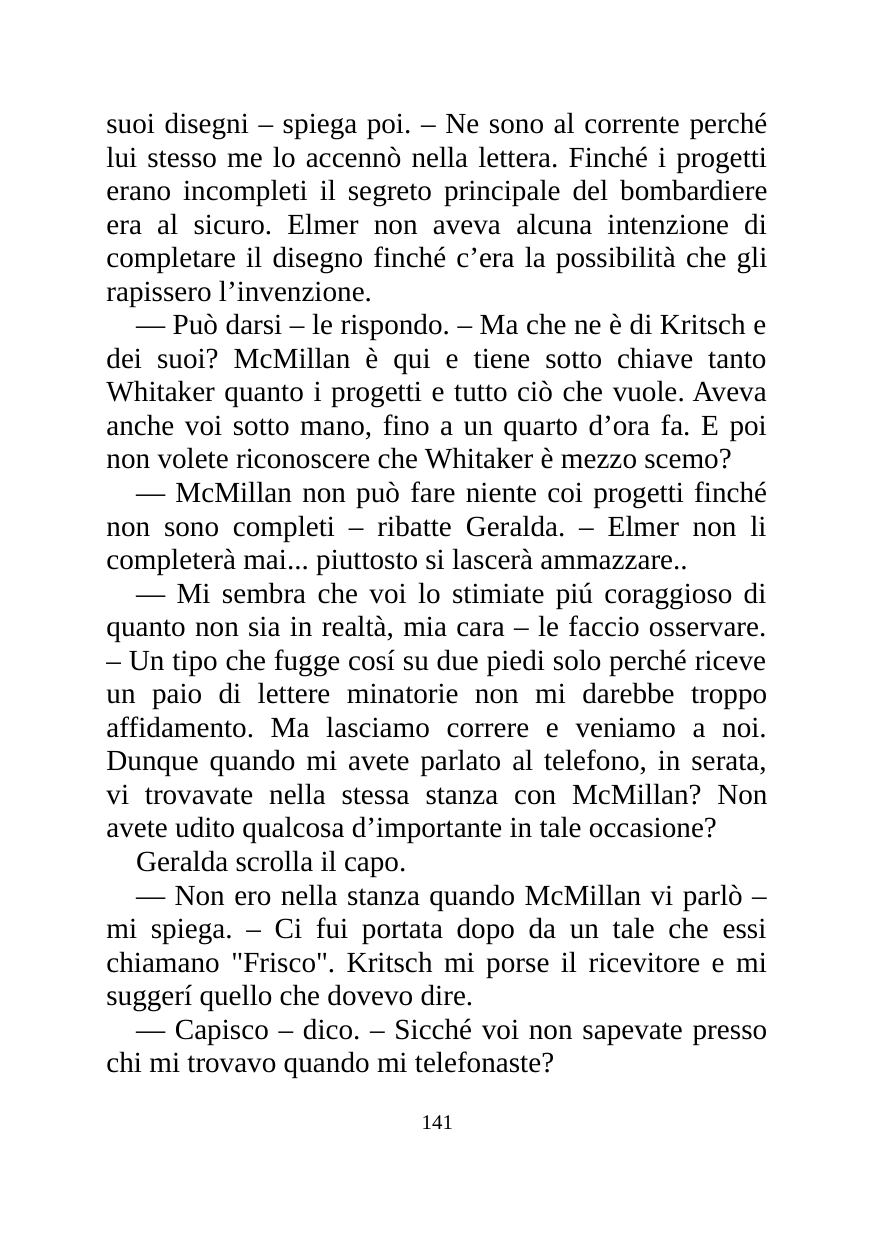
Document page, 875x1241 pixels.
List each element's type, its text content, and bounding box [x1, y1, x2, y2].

text — Mi sembra che voi lo stimiate piú coraggioso di quanto non sia in realtà, mia cara – le faccio osservare. – Un tipo che fugge cosí su due piedi solo perché riceve un paio di lettere minatorie non mi darebbe troppo affidamento. Ma lasciamo correre e veniamo a noi. Dunque quando mi avete parlato al telefono, in serata, vi trovavate nella stessa stanza con McMillan? Non avete udito qualcosa d’importante in tale occasione? [106, 576, 768, 844]
text — Può darsi – le rispondo. – Ma che ne è di Kritsch e dei suoi? McMillan è qui e tiene sotto chiave tanto Whitaker quanto i progetti e tutto ciò che vuole. Aveva anche voi sotto mano, fino a un quarto d’ora fa. E poi non volete riconoscere che Whitaker è mezzo scemo? [106, 307, 768, 475]
text Geralda scrolla il capo. [106, 844, 768, 878]
text — Capisco – dico. – Sicché voi non sapevate presso chi mi trovavo quando mi telefonaste? [106, 1012, 768, 1079]
text suoi disegni – spiega poi. – Ne sono al corrente perché lui stesso me lo accennò nella lettera. Finché i progetti erano incompleti il segreto principale del bombardiere era al sicuro. Elmer non aveva alcuna intenzione di completare il disegno finché c’era la possibilità che gli rapissero l’invenzione. [106, 106, 768, 307]
text — McMillan non può fare niente coi progetti finché non sono completi – ribatte Geralda. – Elmer non li completerà mai... piuttosto si lascerà ammazzare.. [106, 475, 768, 576]
text — Non ero nella stanza quando McMillan vi parlò – mi spiega. – Ci fui portata dopo da un tale che essi chiamano "Frisco". Kritsch mi porse il ricevitore e mi suggerí quello che dovevo dire. [106, 878, 768, 1012]
